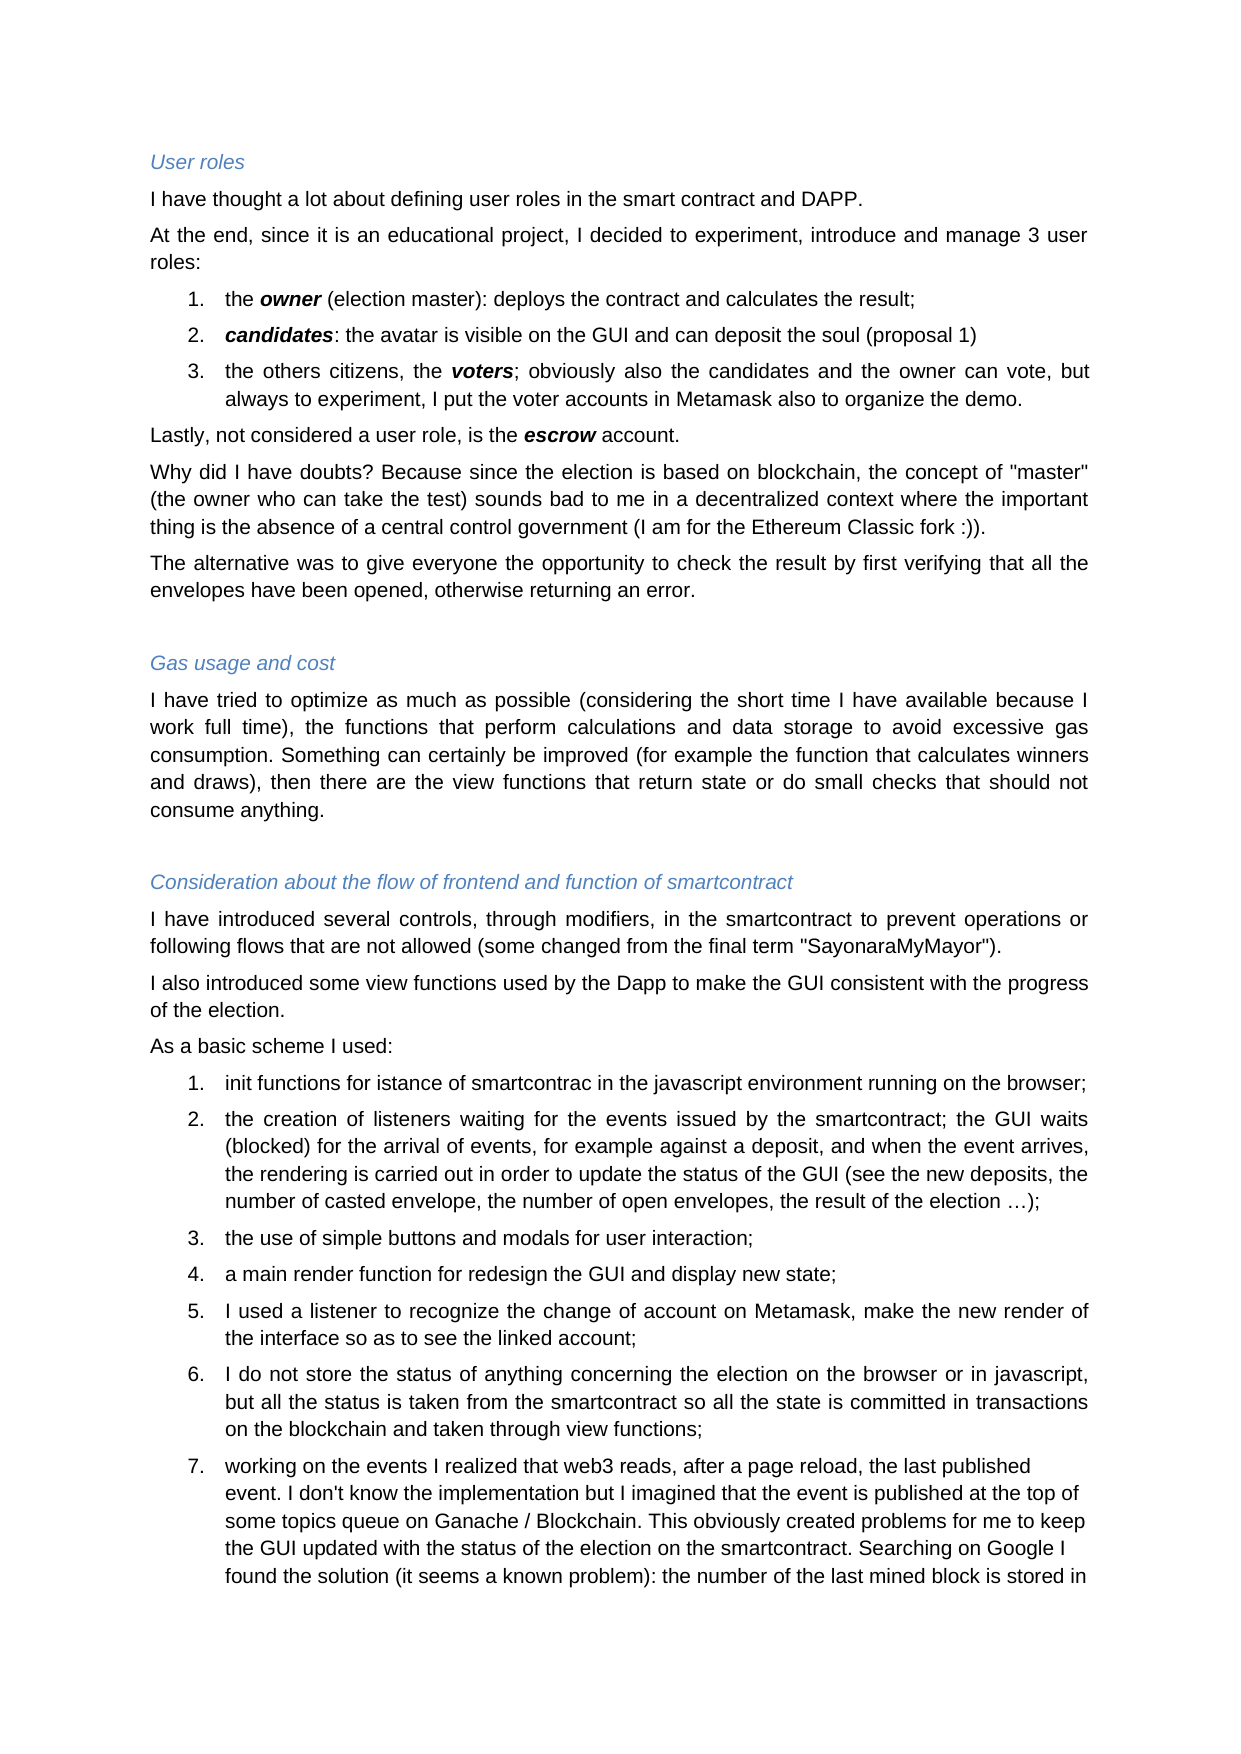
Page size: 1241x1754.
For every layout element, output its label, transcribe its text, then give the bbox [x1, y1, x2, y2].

list the use of simple buttons and modals for user interaction; [187, 1226, 1090, 1250]
list working on the events I realized that web3 reads, after a page reload, the last published event. I don't know the implementation but I imagined that the event is published at the top of some topics queue on Ganache / Blockchain. This obviously created problems for me to keep the GUI updated with the status of the election on the smartcontract. Searching on Google I found the solution (it seems a known problem): the number of the last mined block is stored in [187, 1454, 1090, 1588]
list the others citizens, the voters; obviously also the candidates and the owner can vote, but always to experiment, I put the voter accounts in Metamask also to organize the demo. [187, 359, 1090, 411]
list candidates: the avatar is visible on the GUI and can deposit the soul (proposal 1) [187, 323, 1090, 347]
list the creation of listeners waiting for the events issued by the smartcontract; the GUI waits (blocked) for the arrival of events, for example against a deposit, and when the event arrives, the rendering is carried out in order to update the status of the GUI (see the new deposits, the number of casted envelope, the number of open envelopes, the result of the election …); [187, 1107, 1090, 1213]
list I do not store the status of anything concerning the election on the browser or in javascript, but all the status is taken from the smartcontract so all the state is committed in transactions on the blockchain and taken through view functions; [187, 1362, 1090, 1441]
text The alternative was to give everyone the opportunity to check the result by first verifying that all the envelopes have been opened, otherwise returning an error. [150, 551, 1090, 602]
list the owner (election master): deploys the contract and calculates the result; [187, 287, 1090, 311]
text Why did I have doubts? Because since the election is based on blockchain, the concept of "master" (the owner who can take the test) sounds bad to me in a decentralized context where the important thing is the absence of a central control government (I am for the Ethereum Classic fork :)). [150, 459, 1090, 538]
text Gas usage and cost [150, 651, 1090, 675]
text As a basic scheme I used: [150, 1034, 1090, 1058]
list a main render function for redesign the GUI and display new state; [187, 1262, 1090, 1286]
list init functions for istance of smartcontrac in the javascript environment running on the browser; [187, 1071, 1090, 1094]
text I have tried to optimize as much as possible (considering the short time I have available because I work full time), the functions that perform calculations and data storage to avoid excessive gas consumption. Something can certainly be improved (for example the function that calculates winners and draws), then there are the view functions that return state or do small checks that should not consume anything. [150, 687, 1090, 821]
text Consideration about the flow of frontend and function of smartcontract [150, 870, 1090, 894]
text I have introduced several controls, through modifiers, in the smartcontract to prevent operations or following flows that are not allowed (some changed from the final term "SayonaraMyMayor"). [150, 906, 1090, 958]
text User roles [150, 150, 1090, 174]
text At the end, since it is an educational project, I decided to experiment, introduce and manage 3 user roles: [150, 223, 1090, 274]
text Lastly, not considered a user role, is the escrow account. [150, 423, 1090, 447]
text I also introduced some view functions used by the Dapp to make the GUI consistent with the progress of the election. [150, 970, 1090, 1022]
list I used a listener to recognize the change of account on Metamask, make the new render of the interface so as to see the linked account; [187, 1298, 1090, 1350]
text I have thought a lot about defining user roles in the smart contract and DAPP. [150, 186, 1090, 210]
